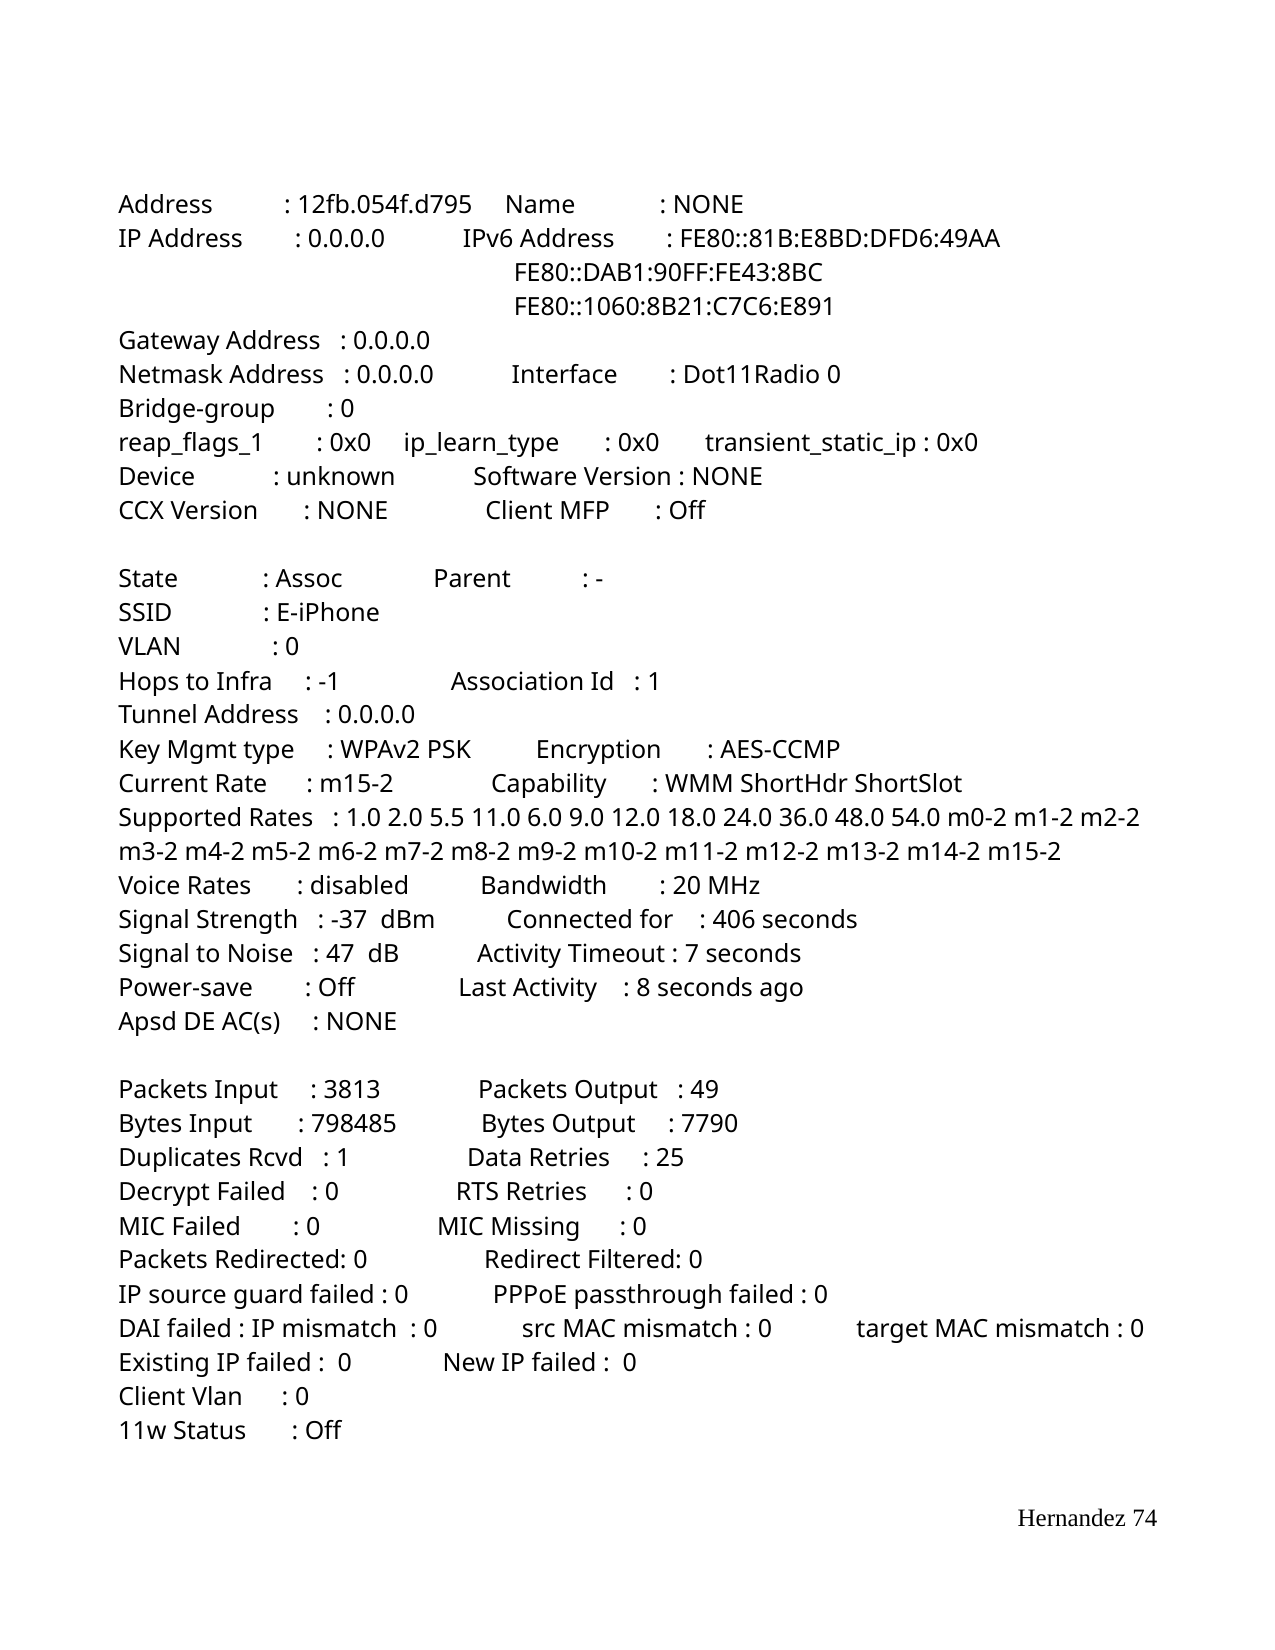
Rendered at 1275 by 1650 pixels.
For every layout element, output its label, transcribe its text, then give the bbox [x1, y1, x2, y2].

text Supported Rates : 1.0 2.0 5.5 11.0 6.0 9.0 12.0 18.0 24.0 36.0 48.0 54.0 m0-2 m1-2 m2-2 m3-2 m4-2 m5-2 m6-2 m7-2 m8-2 m9-2 m10-2 m11-2 m12-2 m13-2 m14-2 m15-2 [118, 799, 1157, 867]
text Bridge-group : 0 [118, 391, 1157, 425]
text Netmask Address : 0.0.0.0 Interface : Dot11Radio 0 [118, 357, 1157, 391]
text IP Address : 0.0.0.0 IPv6 Address : FE80::81B:E8BD:DFD6:49AA [118, 220, 1157, 254]
text Bytes Input : 798485 Bytes Output : 7790 [118, 1106, 1157, 1140]
text Hops to Infra : -1 Association Id : 1 [118, 663, 1157, 697]
text Power-save : Off Last Activity : 8 seconds ago [118, 970, 1157, 1004]
text State : Assoc Parent : - [118, 561, 1157, 595]
text Packets Input : 3813 Packets Output : 49 [118, 1072, 1157, 1106]
text IP source guard failed : 0 PPPoE passthrough failed : 0 [118, 1276, 1157, 1310]
text Address : 12fb.054f.d795 Name : NONE [118, 186, 1157, 220]
text Signal Strength : -37 dBm Connected for : 406 seconds [118, 902, 1157, 936]
text Signal to Noise : 47 dB Activity Timeout : 7 seconds [118, 936, 1157, 970]
text reap_flags_1 : 0x0 ip_learn_type : 0x0 transient_static_ip : 0x0 [118, 425, 1157, 459]
text Existing IP failed : 0 New IP failed : 0 [118, 1344, 1157, 1378]
text Key Mgmt type : WPAv2 PSK Encryption : AES-CCMP [118, 731, 1157, 765]
text Apsd DE AC(s) : NONE [118, 1004, 1157, 1038]
text DAI failed : IP mismatch : 0 src MAC mismatch : 0 target MAC mismatch : 0 [118, 1310, 1157, 1344]
text Gateway Address : 0.0.0.0 [118, 322, 1157, 357]
text VLAN : 0 [118, 629, 1157, 663]
text Voice Rates : disabled Bandwidth : 20 MHz [118, 867, 1157, 902]
text Decrypt Failed : 0 RTS Retries : 0 [118, 1174, 1157, 1208]
text MIC Failed : 0 MIC Missing : 0 [118, 1208, 1157, 1242]
text Tunnel Address : 0.0.0.0 [118, 697, 1157, 731]
text Current Rate : m15-2 Capability : WMM ShortHdr ShortSlot [118, 765, 1157, 799]
text Device : unknown Software Version : NONE [118, 459, 1157, 493]
text FE80::1060:8B21:C7C6:E891 [118, 288, 1157, 322]
text 11w Status : Off [118, 1412, 1157, 1447]
text Duplicates Rcvd : 1 Data Retries : 25 [118, 1140, 1157, 1174]
text CCX Version : NONE Client MFP : Off [118, 493, 1157, 527]
text FE80::DAB1:90FF:FE43:8BC [118, 254, 1157, 288]
text Packets Redirected: 0 Redirect Filtered: 0 [118, 1242, 1157, 1276]
text SSID : E-iPhone [118, 595, 1157, 629]
text Client Vlan : 0 [118, 1378, 1157, 1412]
